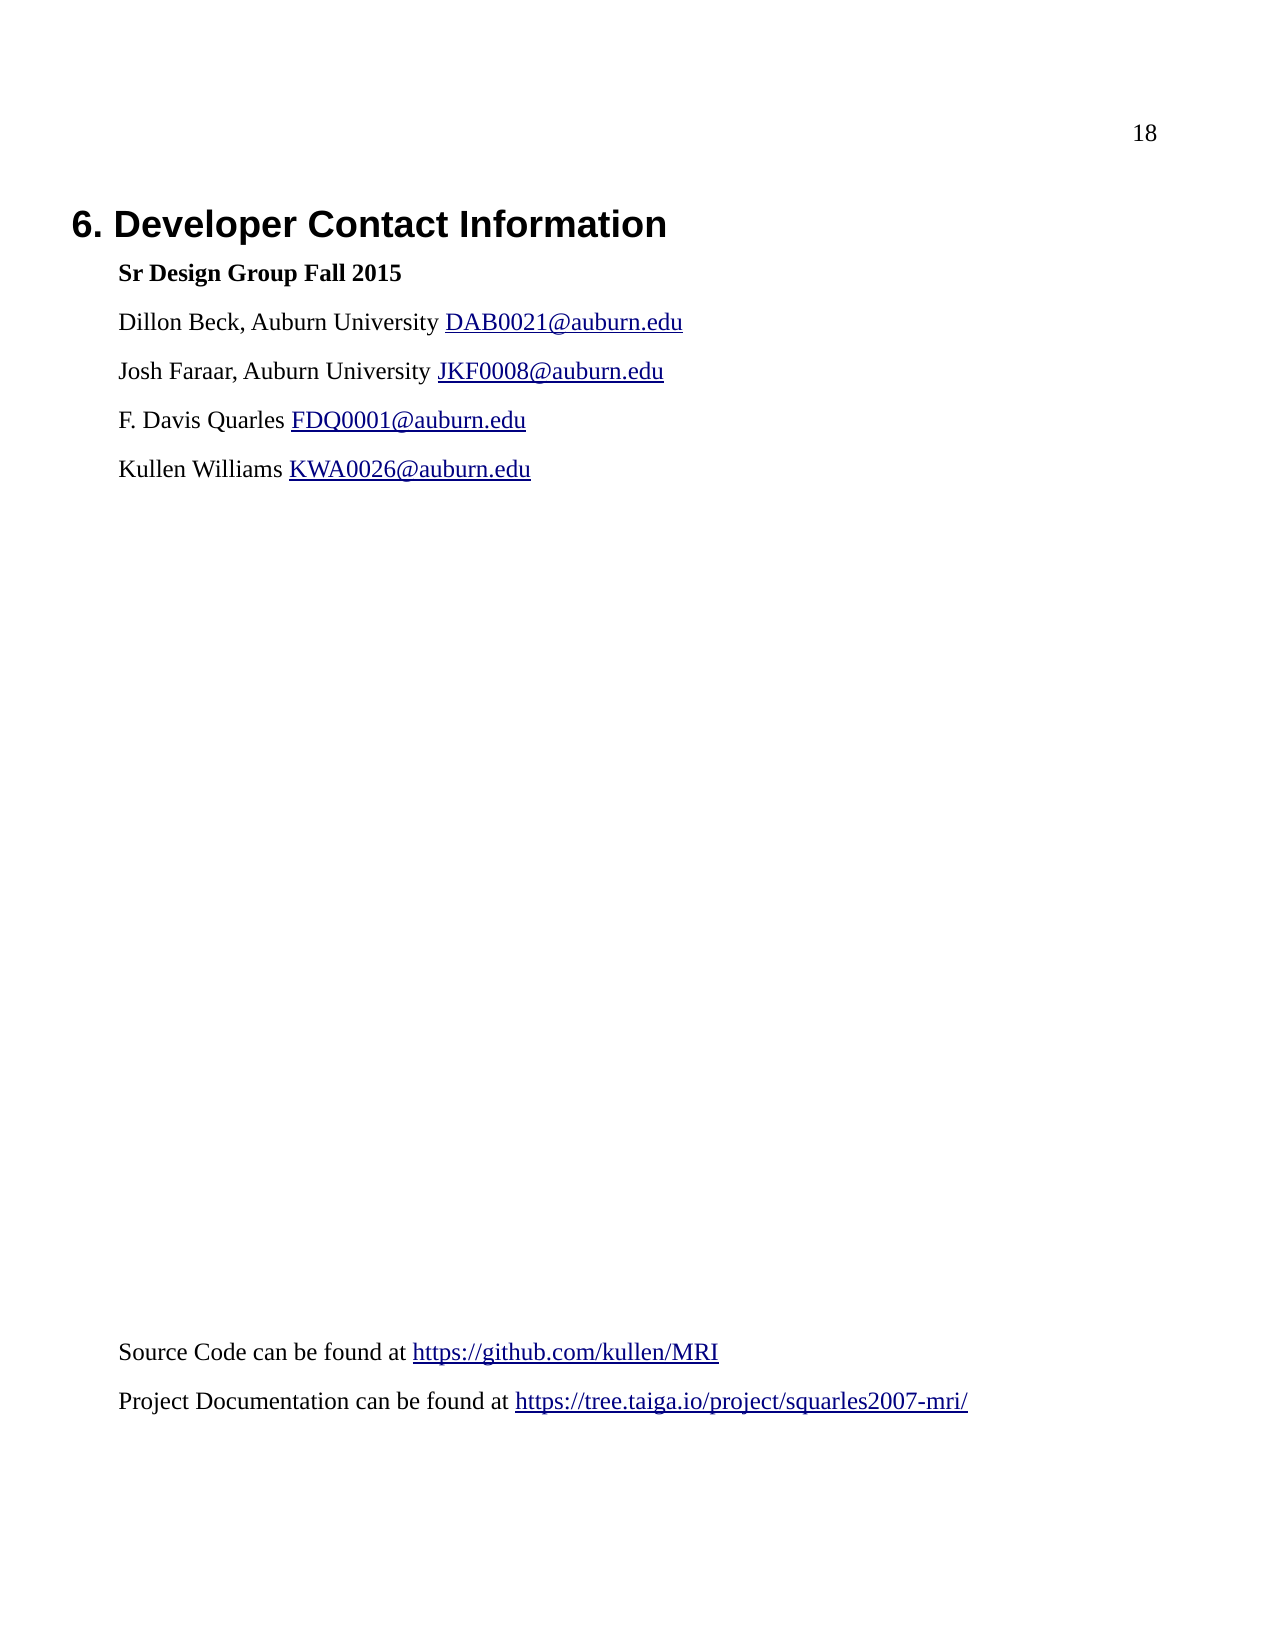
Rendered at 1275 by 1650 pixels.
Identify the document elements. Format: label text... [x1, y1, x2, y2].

subtitle 6. Developer Contact Information [71, 202, 1157, 246]
text Source Code can be found at https://github.com/kullen/MRI [118, 1337, 1157, 1366]
text F. Davis Quarles FDQ0001@auburn.edu [118, 405, 1157, 434]
text Kullen Williams KWA0026@auburn.edu [118, 454, 1157, 483]
text Josh Faraar, Auburn University JKF0008@auburn.edu [118, 356, 1157, 385]
text Sr Design Group Fall 2015 [118, 258, 1157, 287]
text Dillon Beck, Auburn University DAB0021@auburn.edu [118, 307, 1157, 336]
text Project Documentation can be found at https://tree.taiga.io/project/squarles2007-mri/ [118, 1386, 1157, 1415]
